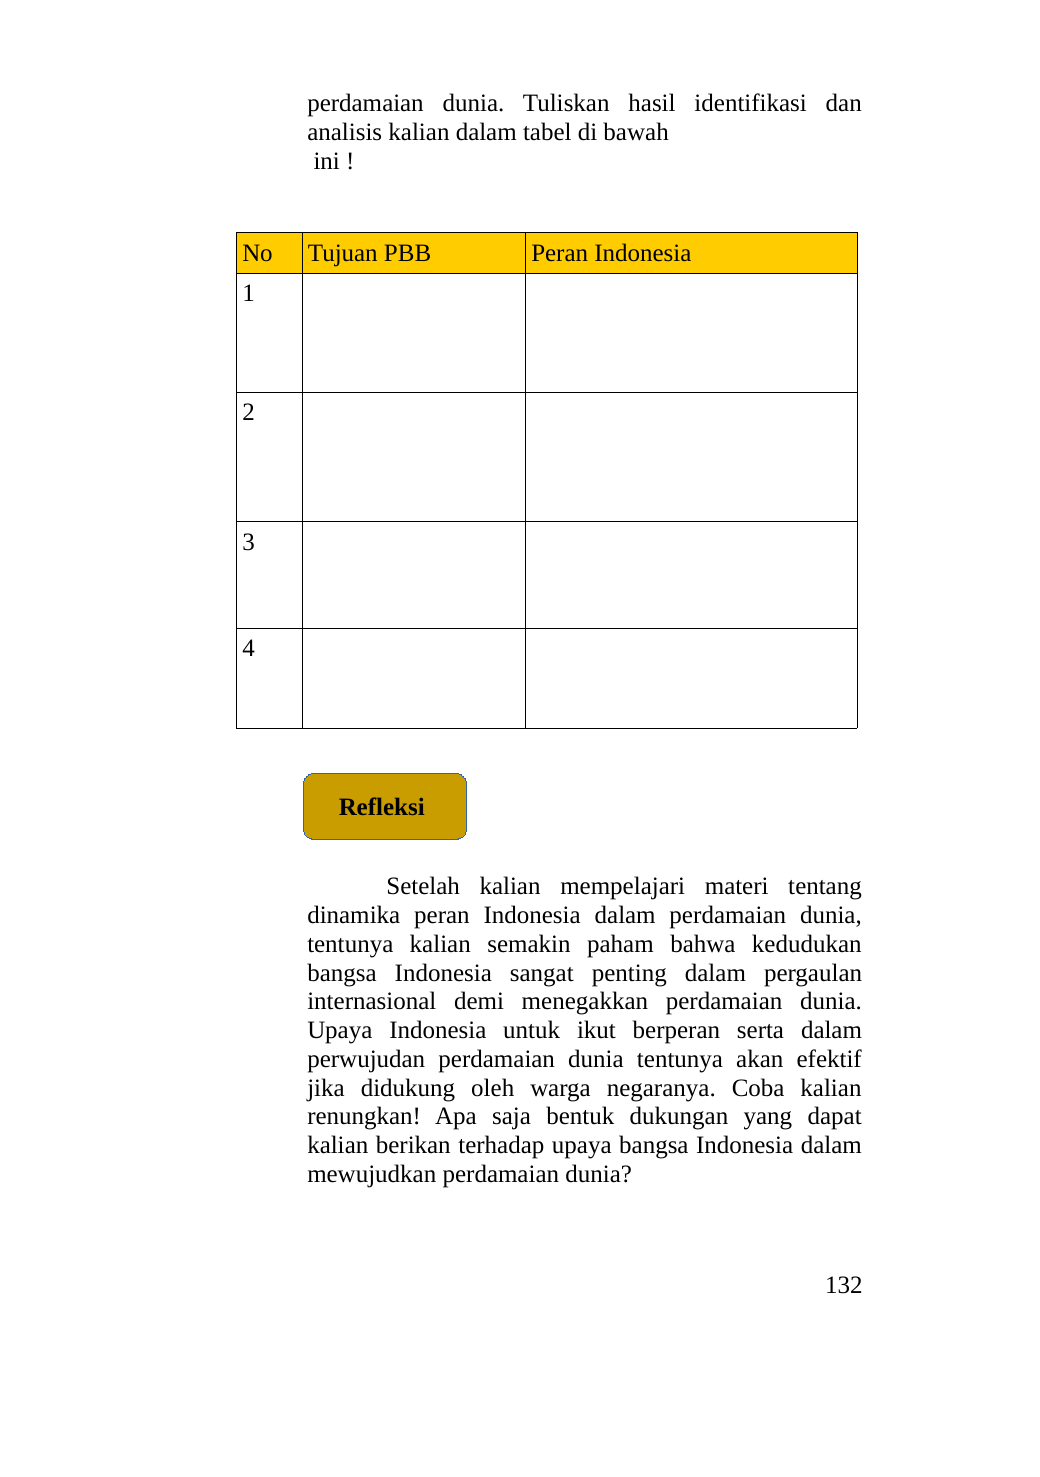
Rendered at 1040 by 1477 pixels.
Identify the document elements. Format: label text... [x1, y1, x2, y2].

table_cell 1 [237, 274, 302, 392]
text Setelah kalian mempelajari materi tentang dinamika peran Indonesia dalam perdamaian dunia, tentunya kalian semakin paham bahwa kedudukan bangsa Indonesia sangat penting dalam pergaulan internasional demi menegakkan perdamaian dunia. Upaya Indonesia untuk ikut berperan serta dalam perwujudan perdamaian dunia tentunya akan efektif jika didukung oleh warga negaranya. Coba kalian renungkan! Apa saja bentuk dukungan yang dapat kalian berikan terhadap upaya bangsa Indonesia dalam mewujudkan perdamaian dunia? [307, 871, 862, 1188]
text ini ! [307, 146, 862, 175]
table_cell 2 [237, 393, 302, 521]
table_cell [303, 274, 525, 392]
text perdamaian dunia. Tuliskan hasil identifikasi dan analisis kalian dalam tabel di bawah [307, 88, 862, 146]
table_cell 4 [237, 629, 302, 728]
table_cell [303, 393, 525, 521]
table_header Peran Indonesia [526, 233, 857, 273]
table_cell [303, 629, 525, 728]
table_cell 3 [237, 522, 302, 628]
table_cell [526, 629, 857, 728]
table_header No [237, 233, 302, 273]
table_cell [526, 274, 857, 392]
table_header Tujuan PBB [303, 233, 525, 273]
table_cell [303, 522, 525, 628]
table_cell [526, 522, 857, 628]
table_cell [526, 393, 857, 521]
